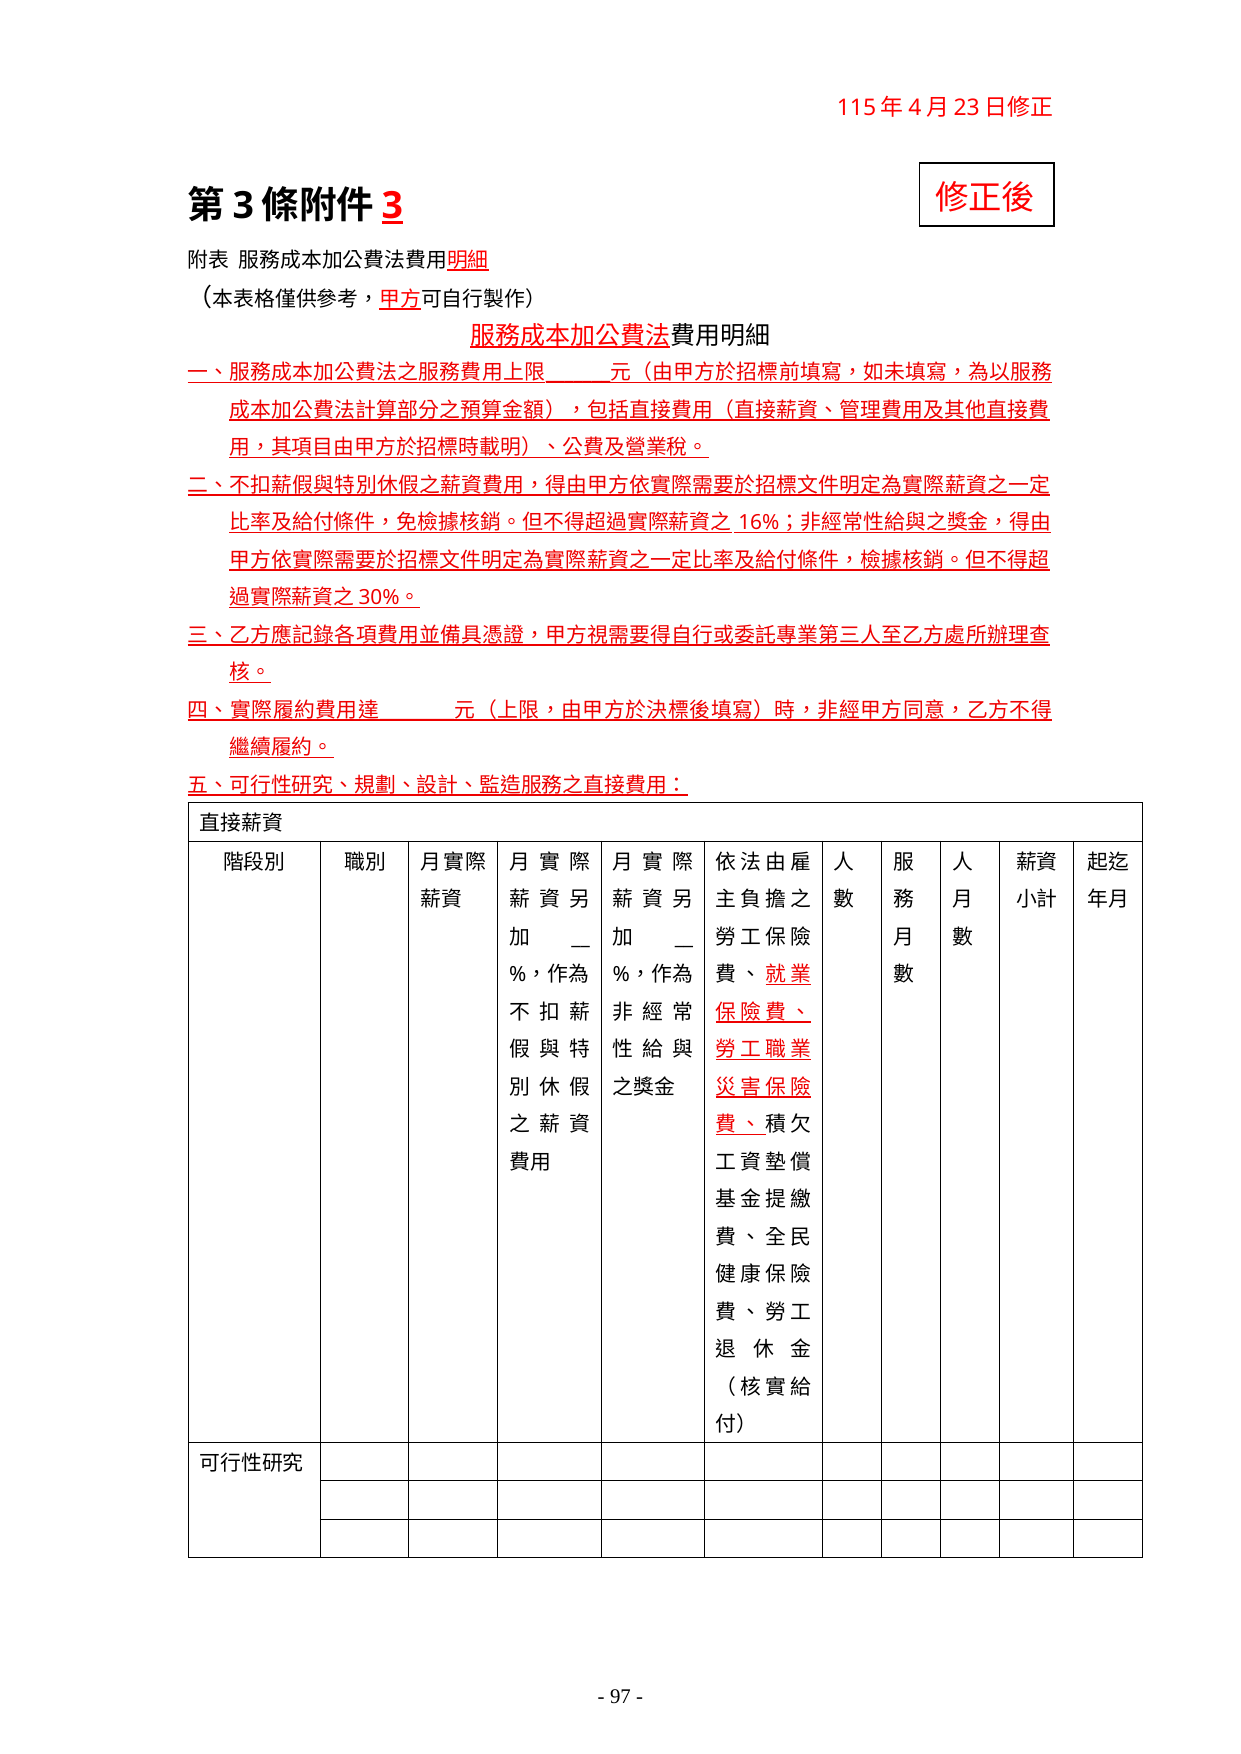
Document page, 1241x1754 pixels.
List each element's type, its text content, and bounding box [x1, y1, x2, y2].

table_cell [498, 1443, 601, 1480]
text 服務成本加公費法費用明細 [187, 314, 1053, 352]
text 五、可行性研究、規劃、設計、監造服務之直接費用： [187, 764, 1053, 802]
table_cell [823, 1481, 881, 1519]
table_cell [602, 1443, 704, 1480]
table_cell [882, 1443, 940, 1480]
text 附表 服務成本加公費法費用明細 [187, 239, 1053, 277]
table_cell 月實際薪資另加 __%，作為不扣薪假與特別休假之薪資費用 [498, 842, 601, 1442]
table_cell [1000, 1443, 1073, 1480]
table_cell 人月數 [941, 842, 999, 1442]
table_cell 月實際薪資 [409, 842, 497, 1442]
table_cell [1074, 1443, 1142, 1480]
table_cell 月實際薪資另加 __%，作為非經常性給與之獎金 [602, 842, 704, 1442]
table_cell [941, 1520, 999, 1557]
table_cell 職別 [321, 842, 408, 1442]
table_cell [1000, 1520, 1073, 1557]
table_cell [705, 1443, 822, 1480]
table_cell [1000, 1481, 1073, 1519]
table_cell [321, 1481, 408, 1519]
table_cell 薪資小計 [1000, 842, 1073, 1442]
table_cell [705, 1520, 822, 1557]
table_cell 起迄年月 [1074, 842, 1142, 1442]
table_cell [409, 1443, 497, 1480]
table_cell [882, 1481, 940, 1519]
table_cell [602, 1481, 704, 1519]
text 一、服務成本加公費法之服務費用上限_______元（由甲方於招標前填寫，如未填寫，為以服務成本加公費法計算部分之預算金額），包括直接費用（直接薪資、管理費用及其他直接費用，其項目由甲方於招標時載明）、公費及營業稅。 [187, 352, 1053, 464]
table_cell 人數 [823, 842, 881, 1442]
table_cell [823, 1443, 881, 1480]
table_cell [321, 1443, 408, 1480]
table_cell 可行性研究 [189, 1443, 320, 1557]
table_cell [705, 1481, 822, 1519]
table_cell 依法由雇主負擔之勞工保險費、就業保險費、勞工職業災害保險費、積欠工資墊償基金提繳費、全民健康保險費、勞工退休金（核實給付） [705, 842, 822, 1442]
table_cell [602, 1520, 704, 1557]
text （本表格僅供參考，甲方可自行製作） [187, 277, 1053, 314]
table_cell [1074, 1520, 1142, 1557]
text 修正後 [935, 171, 1039, 219]
table_cell [882, 1520, 940, 1557]
table_cell 階段別 [189, 842, 320, 1442]
table_cell [409, 1481, 497, 1519]
text 二、不扣薪假與特別休假之薪資費用，得由甲方依實際需要於招標文件明定為實際薪資之一定比率及給付條件，免檢據核銷。但不得超過實際薪資之16%；非經常性給與之獎金，得由甲方依實際需要於招標文件明定為實際薪資之一定比率及給付條件，檢據核銷。但不得超過實際薪資之30%。 [187, 464, 1053, 614]
table_cell [321, 1520, 408, 1557]
table_cell [941, 1443, 999, 1480]
table_cell [498, 1481, 601, 1519]
table_header 直接薪資 [189, 803, 1142, 841]
table_cell [409, 1520, 497, 1557]
text 三、乙方應記錄各項費用並備具憑證，甲方視需要得自行或委託專業第三人至乙方處所辦理查核。 [187, 614, 1053, 689]
text 四、實際履約費用達________元（上限，由甲方於決標後填寫）時，非經甲方同意，乙方不得繼續履約。 [187, 689, 1053, 764]
table_cell [823, 1520, 881, 1557]
table_cell 服務月數 [882, 842, 940, 1442]
table_cell [498, 1520, 601, 1557]
table_cell [941, 1481, 999, 1519]
text 第3條附件3 [187, 164, 1053, 239]
table_cell [1074, 1481, 1142, 1519]
